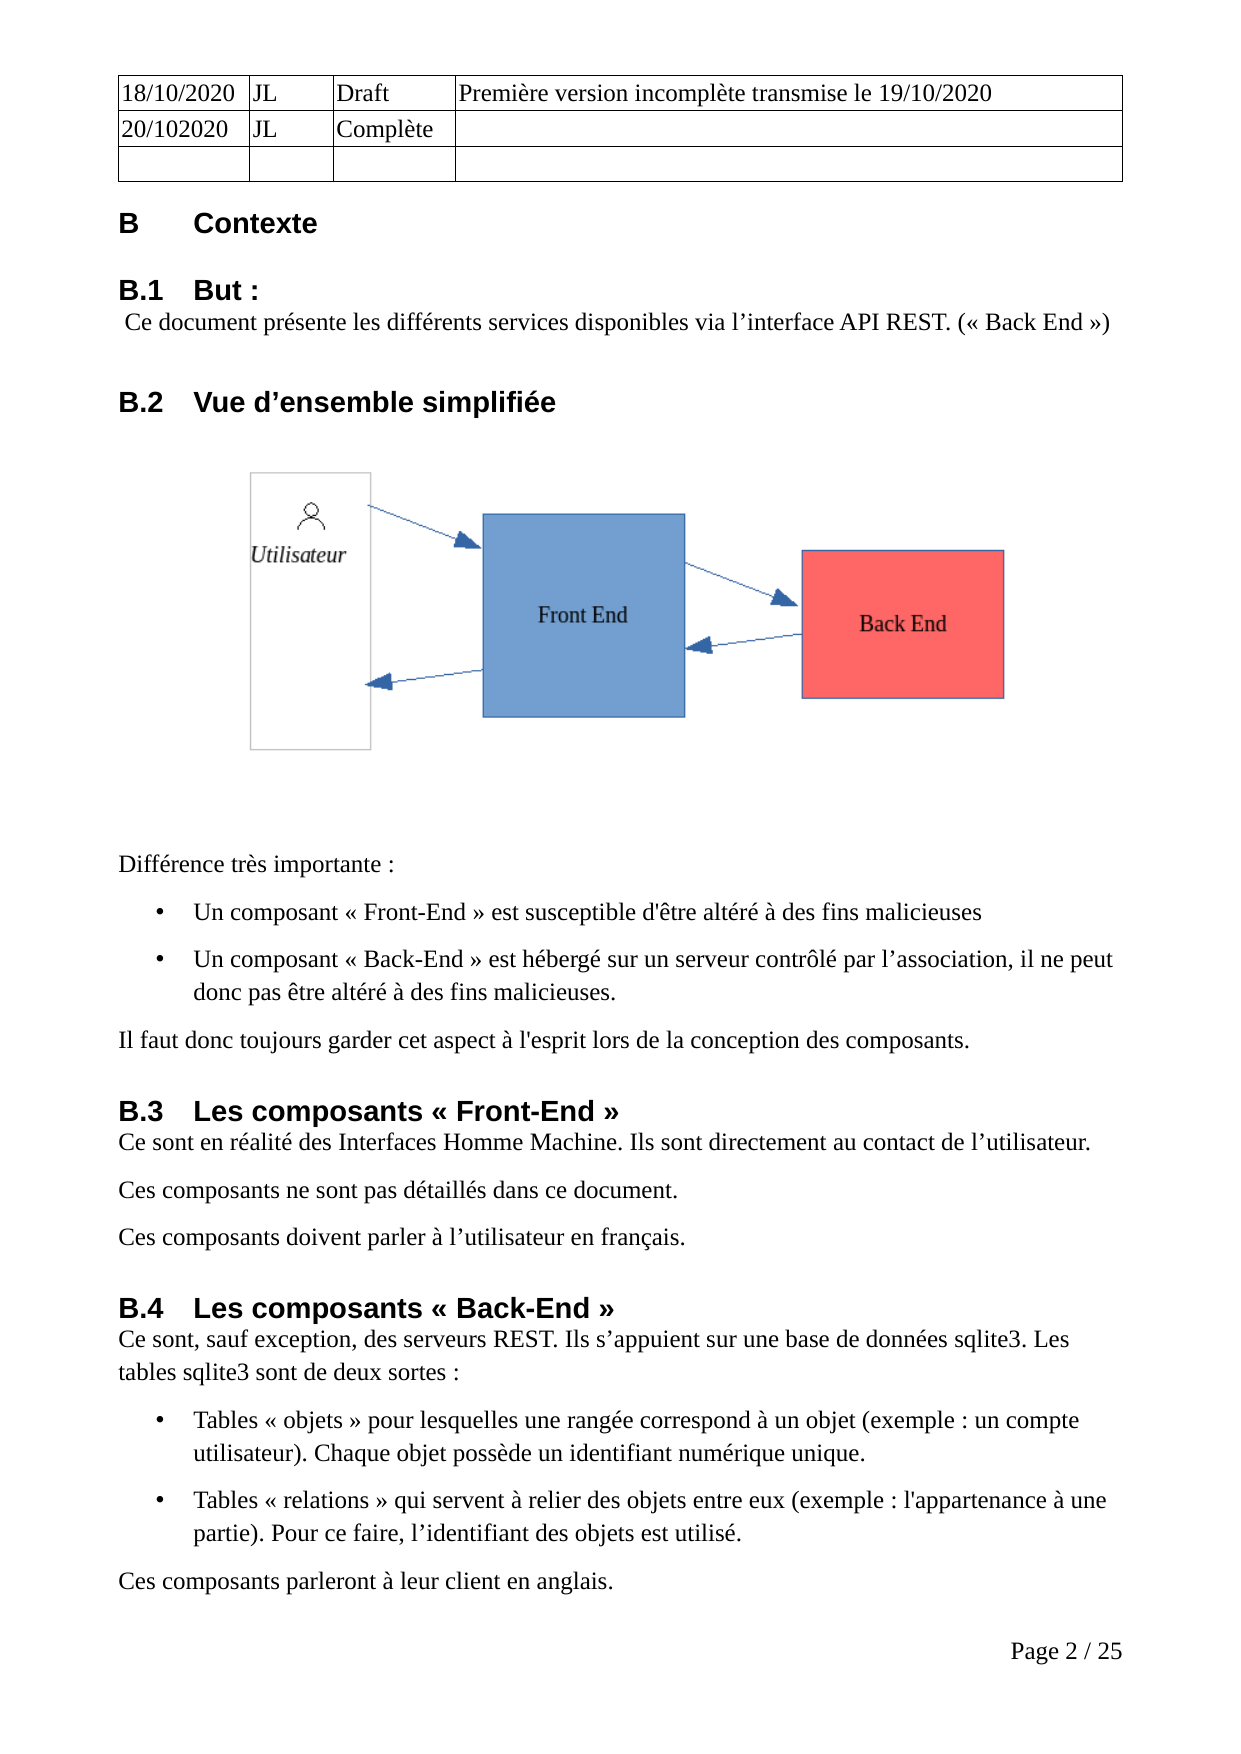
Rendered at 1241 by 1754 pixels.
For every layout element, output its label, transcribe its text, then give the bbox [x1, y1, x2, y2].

text Ces composants ne sont pas détaillés dans ce document. [118, 1175, 1122, 1203]
subtitle Les composants « Back-End » [118, 1291, 1122, 1324]
table_cell JL [250, 111, 333, 146]
text Différence très importante : [118, 849, 1122, 878]
subtitle Vue d’ensemble simplifiée [118, 385, 1122, 419]
subtitle Les composants « Front-End » [118, 1093, 1122, 1127]
table_cell JL [250, 76, 333, 110]
table_cell Draft [334, 76, 455, 110]
table_cell [456, 111, 1122, 146]
table_cell Première version incomplète transmise le 19/10/2020 [456, 76, 1122, 110]
text Ce sont, sauf exception, des serveurs REST. Ils s’appuient sur une base de données sqlite3. Les tables sqlite3 sont de deux sortes : [118, 1324, 1122, 1386]
text Ces composants doivent parler à l’utilisateur en français. [118, 1222, 1122, 1251]
table_cell [334, 147, 455, 181]
list Un composant « Front-End » est susceptible d'être altéré à des fins malicieuses [156, 897, 1122, 926]
table_cell [456, 147, 1122, 181]
table_cell 18/10/2020 [119, 76, 249, 110]
text Ce sont en réalité des Interfaces Homme Machine. Ils sont directement au contact de l’utilisateur. [118, 1127, 1122, 1156]
text Ces composants parleront à leur client en anglais. [118, 1566, 1122, 1595]
table_cell 20/102020 [119, 111, 249, 146]
table_cell [119, 147, 249, 181]
table_cell [250, 147, 333, 181]
list Un composant « Back-End » est hébergé sur un serveur contrôlé par l’association, il ne peut donc pas être altéré à des fins malicieuses. [156, 944, 1122, 1006]
table_cell Complète [334, 111, 455, 146]
text Ce document présente les différents services disponibles via l’interface API REST. (« Back End ») [118, 307, 1122, 336]
text Il faut donc toujours garder cet aspect à l'esprit lors de la conception des composants. [118, 1025, 1122, 1054]
list Tables « relations » qui servent à relier des objets entre eux (exemple : l'appartenance à une partie). Pour ce faire, l’identifiant des objets est utilisé. [156, 1486, 1122, 1547]
list Tables « objets » pour lesquelles une rangée correspond à un objet (exemple : un compte utilisateur). Chaque objet possède un identifiant numérique unique. [156, 1405, 1122, 1467]
subtitle Contexte [118, 206, 1122, 240]
subtitle But : [118, 273, 1122, 307]
